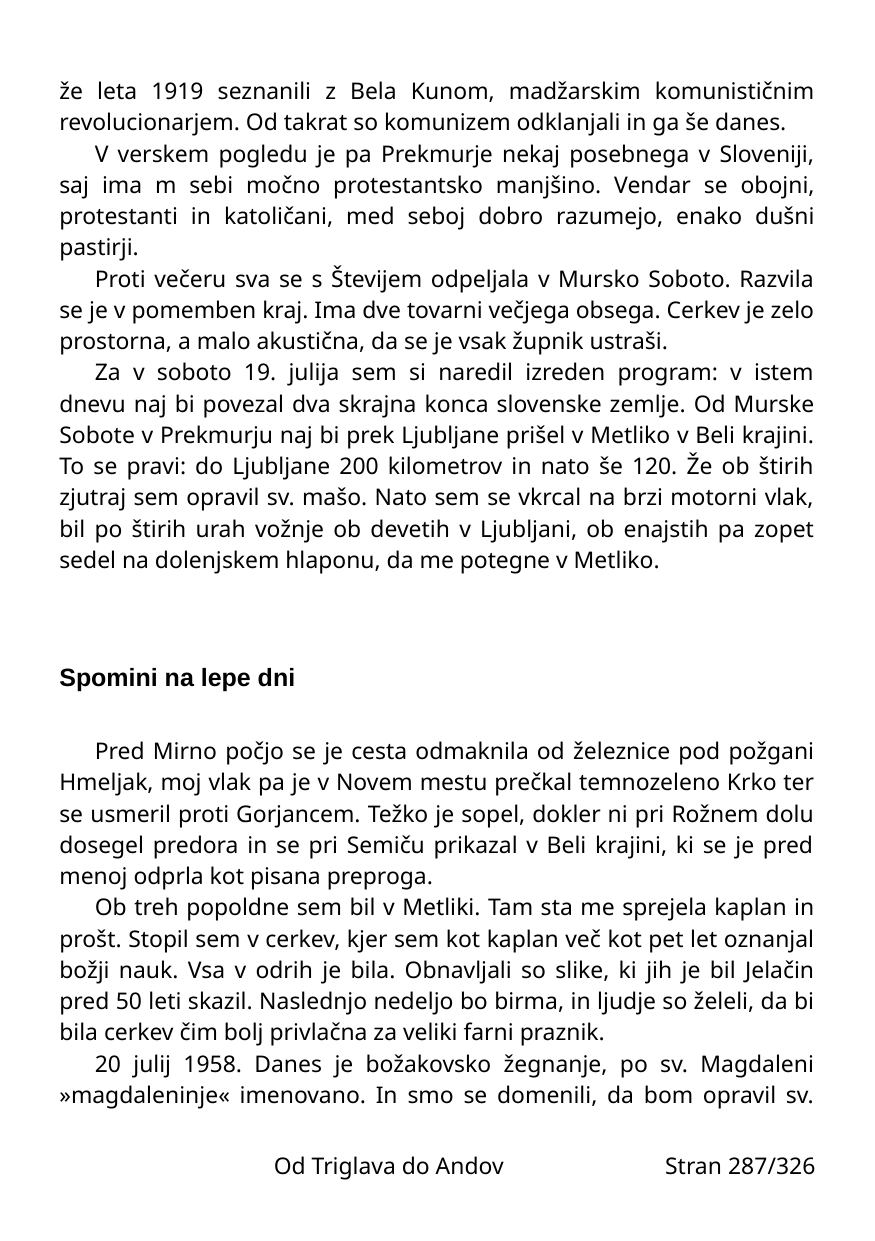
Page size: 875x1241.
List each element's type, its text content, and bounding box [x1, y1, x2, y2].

text že leta 1919 seznanili z Bela Kunom, madžarskim komunističnim revolucionarjem. Od takrat so komunizem odklanjali in ga še danes. [59, 75, 815, 137]
text V verskem pogledu je pa Prekmurje nekaj posebnega v Sloveniji, saj ima m sebi močno protestantsko manjšino. Vendar se obojni, protestanti in katoličani, med seboj dobro razumejo, enako dušni pastirji. [59, 137, 815, 262]
text Ob treh popoldne sem bil v Metliki. Tam sta me sprejela kaplan in prošt. Stopil sem v cerkev, kjer sem kot kaplan več kot pet let oznanjal božji nauk. Vsa v odrih je bila. Obnavljali so slike, ki jih je bil Jelačin pred 50 leti skazil. Naslednjo nedeljo bo birma, in ljudje so želeli, da bi bila cerkev čim bolj privlačna za veliki farni praznik. [59, 891, 815, 1047]
subtitle Spomini na lepe dni [59, 662, 815, 691]
text Za v soboto 19. julija sem si naredil izreden program: v istem dnevu naj bi povezal dva skrajna konca slovenske zemlje. Od Murske Sobote v Prekmurju naj bi prek Ljubljane prišel v Metliko v Beli krajini. To se pravi: do Ljubljane 200 kilometrov in nato še 120. Že ob štirih zjutraj sem opravil sv. mašo. Nato sem se vkrcal na brzi motorni vlak, bil po štirih urah vožnje ob devetih v Ljubljani, ob enajstih pa zopet sedel na dolenjskem hlaponu, da me potegne v Metliko. [59, 356, 815, 575]
text 20 julij 1958. Danes je božakovsko žegnanje, po sv. Magdaleni »magdaleninje« imenovano. In smo se domenili, da bom opravil sv. [59, 1047, 815, 1110]
text Pred Mirno počjo se je cesta odmaknila od železnice pod požgani Hmeljak, moj vlak pa je v Novem mestu prečkal temnozeleno Krko ter se usmeril proti Gorjancem. Težko je sopel, dokler ni pri Rožnem dolu dosegel predora in se pri Semiču prikazal v Beli krajini, ki se je pred menoj odprla kot pisana preproga. [59, 735, 815, 891]
text Proti večeru sva se s Števijem odpeljala v Mursko Soboto. Razvila se je v pomemben kraj. Ima dve tovarni večjega obsega. Cerkev je zelo prostorna, a malo akustična, da se je vsak župnik ustraši. [59, 262, 815, 356]
